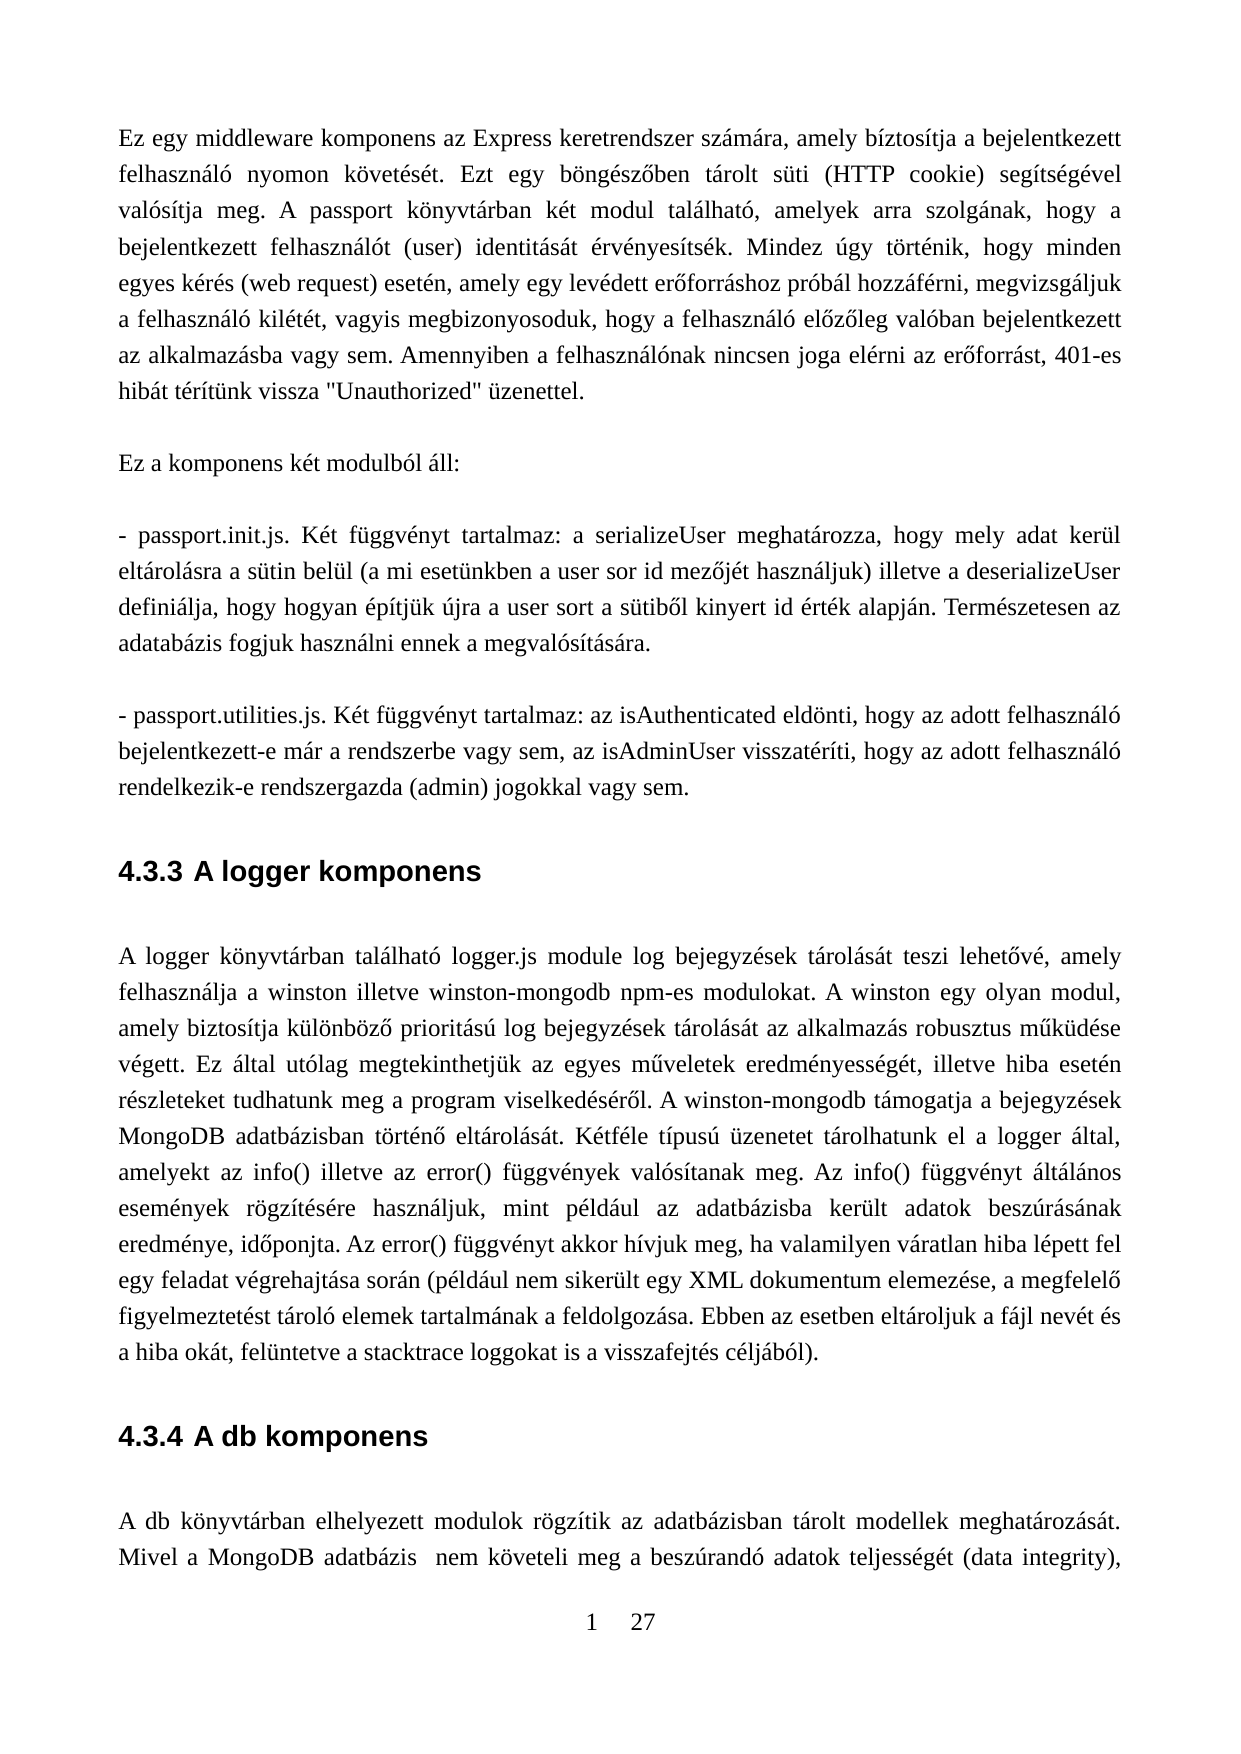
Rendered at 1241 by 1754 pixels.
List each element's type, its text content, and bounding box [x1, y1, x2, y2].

subtitle - passport.init.js. Két függvényt tartalmaz: a serializeUser meghatározza, hogy mely adat kerül eltárolásra a sütin belül (a mi esetünkben a user sor id mezőjét használjuk) illetve a deserializeUser definiálja, hogy hogyan építjük újra a user sort a sütiből kinyert id érték alapján. Természetesen az adatabázis fogjuk használni ennek a megvalósítására. [118, 514, 1122, 659]
subtitle A db könyvtárban elhelyezett modulok rögzítik az adatbázisban tárolt modellek meghatározását. Mivel a MongoDB adatbázis nem követeli meg a beszúrandó adatok teljességét (data integrity), [118, 1501, 1122, 1573]
subtitle Ez a komponens két modulból áll: [118, 442, 1122, 478]
subtitle A db komponens [118, 1419, 1122, 1452]
subtitle A logger komponens [118, 853, 1122, 887]
subtitle - passport.utilities.js. Két függvényt tartalmaz: az isAuthenticated eldönti, hogy az adott felhasználó bejelentkezett-e már a rendszerbe vagy sem, az isAdminUser visszatéríti, hogy az adott felhasználó rendelkezik-e rendszergazda (admin) jogokkal vagy sem. [118, 695, 1122, 803]
subtitle Ez egy middleware komponens az Express keretrendszer számára, amely bíztosítja a bejelentkezett felhasználó nyomon követését. Ezt egy böngészőben tárolt süti (HTTP cookie) segítségével valósítja meg. A passport könyvtárban két modul található, amelyek arra szolgának, hogy a bejelentkezett felhasználót (user) identitását érvényesítsék. Mindez úgy történik, hogy minden egyes kérés (web request) esetén, amely egy levédett erőforráshoz próbál hozzáférni, megvizsgáljuk a felhasználó kilétét, vagyis megbizonyosoduk, hogy a felhasználó előzőleg valóban bejelentkezett az alkalmazásba vagy sem. Amennyiben a felhasználónak nincsen joga elérni az erőforrást, 401-es hibát térítünk vissza "Unauthorized" üzenettel. [118, 118, 1122, 406]
subtitle A logger könyvtárban található logger.js module log bejegyzések tárolását teszi lehetővé, amely felhasználja a winston illetve winston-mongodb npm-es modulokat. A winston egy olyan modul, amely biztosítja különböző prioritású log bejegyzések tárolását az alkalmazás robusztus műküdése végett. Ez által utólag megtekinthetjük az egyes műveletek eredményességét, illetve hiba esetén részleteket tudhatunk meg a program viselkedéséről. A winston-mongodb támogatja a bejegyzések MongoDB adatbázisban történő eltárolását. Kétféle típusú üzenetet tárolhatunk el a logger által, amelyekt az info() illetve az error() függvények valósítanak meg. Az info() függvényt áltálános események rögzítésére használjuk, mint például az adatbázisba került adatok beszúrásának eredménye, időponjta. Az error() függvényt akkor hívjuk meg, ha valamilyen váratlan hiba lépett fel egy feladat végrehajtása során (például nem sikerült egy XML dokumentum elemezése, a megfelelő figyelmeztetést tároló elemek tartalmának a feldolgozása. Ebben az esetben eltároljuk a fájl nevét és a hiba okát, felüntetve a stacktrace loggokat is a visszafejtés céljából). [118, 936, 1122, 1368]
